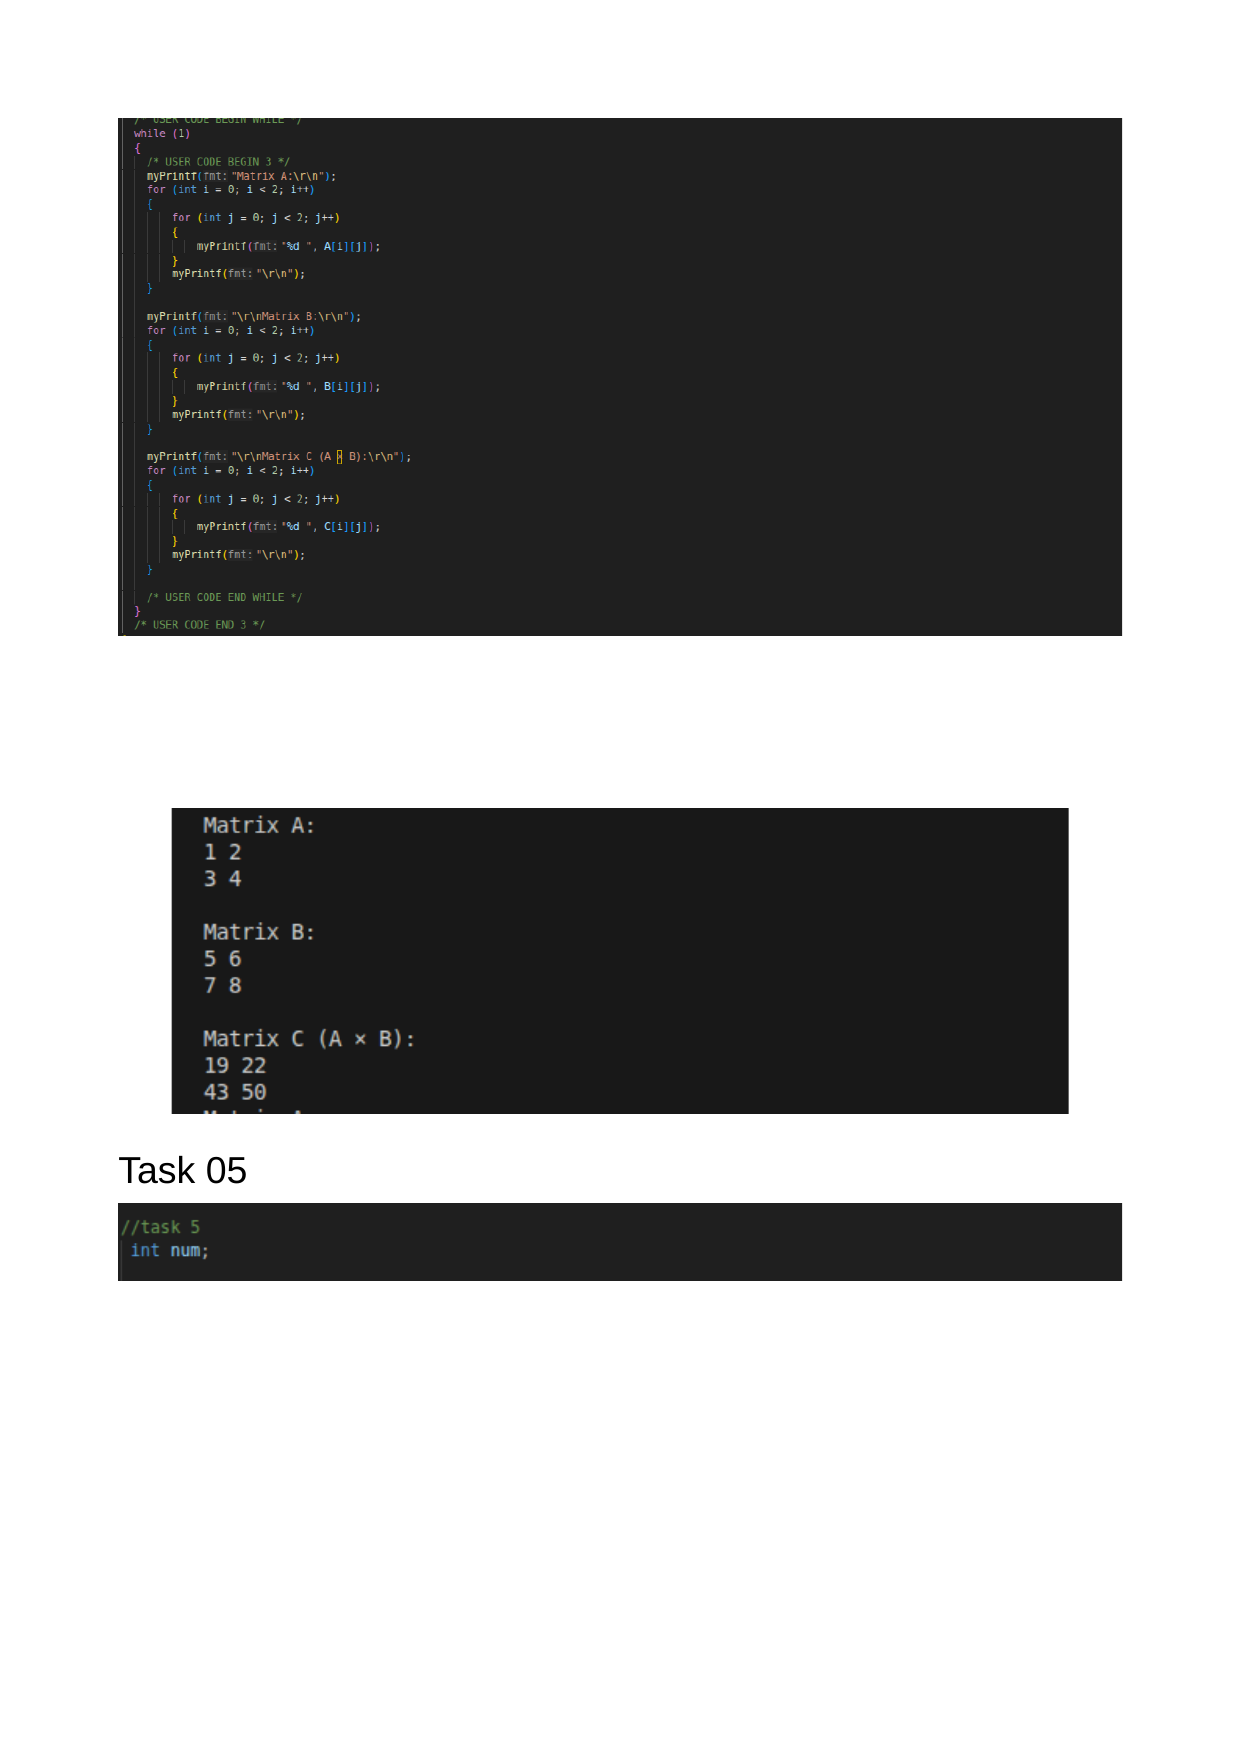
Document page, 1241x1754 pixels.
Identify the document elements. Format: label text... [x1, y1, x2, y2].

picture [118, 1203, 1123, 1281]
picture [118, 118, 1123, 636]
subtitle Task 05 [118, 1148, 1122, 1191]
picture [171, 808, 1069, 1114]
